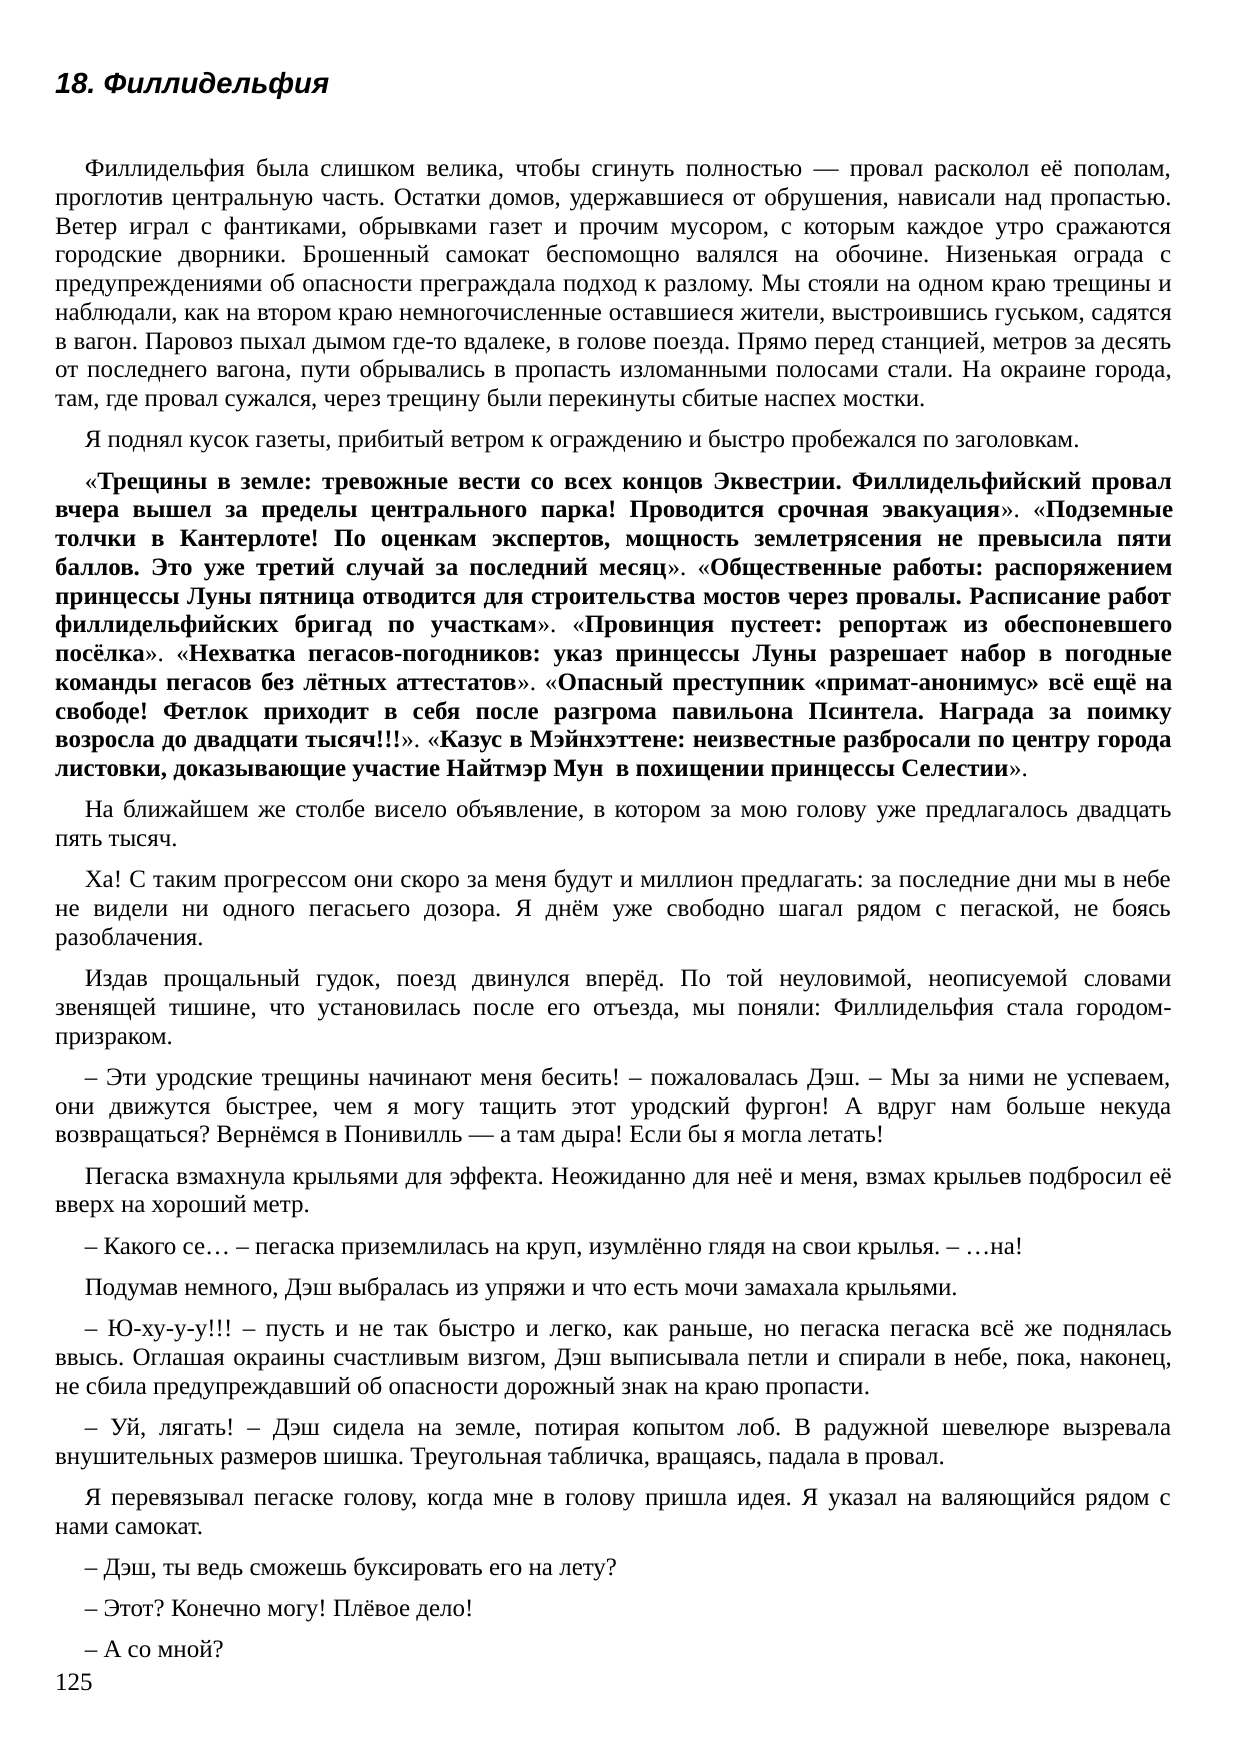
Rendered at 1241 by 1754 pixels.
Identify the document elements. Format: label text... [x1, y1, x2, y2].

text – Уй, лягать! – Дэш сидела на земле, потирая копытом лоб. В радужной шевелюре вызревала внушительных размеров шишка. Треугольная табличка, вращаясь, падала в провал. [55, 1412, 1173, 1469]
text Пегаска взмахнула крыльями для эффекта. Неожиданно для неё и меня, взмах крыльев подбросил её вверх на хороший метр. [55, 1161, 1173, 1218]
text Подумав немного, Дэш выбралась из упряжи и что есть мочи замахала крыльями. [55, 1272, 1173, 1301]
text – Этот? Конечно могу! Плёвое дело! [55, 1593, 1173, 1622]
text – А со мной? [55, 1634, 1173, 1663]
text Ха! С таким прогрессом они скоро за меня будут и миллион предлагать: за последние дни мы в небе не видели ни одного пегасьего дозора. Я днём уже свободно шагал рядом с пегаской, не боясь разоблачения. [55, 864, 1173, 951]
text – Какого се… – пегаска приземлилась на круп, изумлённо глядя на свои крылья. – …на! [55, 1231, 1173, 1259]
text Филлидельфия была слишком велика, чтобы сгинуть полностью — провал расколол её пополам, проглотив центральную часть. Остатки домов, удержавшиеся от обрушения, нависали над пропастью. Ветер играл с фантиками, обрывками газет и прочим мусором, с которым каждое утро сражаются городские дворники. Брошенный самокат беспомощно валялся на обочине. Низенькая ограда с предупреждениями об опасности преграждала подход к разлому. Мы стояли на одном краю трещины и наблюдали, как на втором краю немногочисленные оставшиеся жители, выстроившись гуськом, садятся в вагон. Паровоз пыхал дымом где-то вдалеке, в голове поезда. Прямо перед станцией, метров за десять от последнего вагона, пути обрывались в пропасть изломанными полосами стали. На окраине города, там, где провал сужался, через трещину были перекинуты сбитые наспех мостки. [55, 153, 1173, 412]
text Издав прощальный гудок, поезд двинулся вперёд. По той неуловимой, неописуемой словами звенящей тишине, что установилась после его отъезда, мы поняли: Филлидельфия стала городом-призраком. [55, 963, 1173, 1049]
text «Трещины в земле: тревожные вести со всех концов Эквестрии. Филлидельфийский провал вчера вышел за пределы центрального парка! Проводится срочная эвакуация». «Подземные толчки в Кантерлоте! По оценкам экспертов, мощность землетрясения не превысила пяти баллов. Это уже третий случай за последний месяц». «Общественные работы: распоряжением принцессы Луны пятница отводится для строительства мостов через провалы. Расписание работ филлидельфийских бригад по участкам». «Провинция пустеет: репортаж из обеспоневшего посёлка». «Нехватка пегасов-погодников: указ принцессы Луны разрешает набор в погодные команды пегасов без лётных аттестатов». «Опасный преступник «примат-анонимус» всё ещё на свободе! Фетлок приходит в себя после разгрома павильона Псинтела. Награда за поимку возросла до двадцати тысяч!!!». «Казус в Мэйнхэттене: неизвестные разбросали по центру города листовки, доказывающие участие Найтмэр Мун в похищении принцессы Селестии». [55, 466, 1173, 782]
text На ближайшем же столбе висело объявление, в котором за мою голову уже предлагалось двадцать пять тысяч. [55, 794, 1173, 852]
text Я поднял кусок газеты, прибитый ветром к ограждению и быстро пробежался по заголовкам. [55, 424, 1173, 453]
text Я перевязывал пегаске голову, когда мне в голову пришла идея. Я указал на валяющийся рядом с нами самокат. [55, 1482, 1173, 1539]
text – Эти уродские трещины начинают меня бесить! – пожаловалась Дэш. – Мы за ними не успеваем, они движутся быстрее, чем я могу тащить этот уродский фургон! А вдруг нам больше некуда возвращаться? Вернёмся в Понивилль — а там дыра! Если бы я могла летать! [55, 1062, 1173, 1148]
subtitle 18. Филлидельфия [55, 66, 1173, 99]
text – Дэш, ты ведь сможешь буксировать его на лету? [55, 1552, 1173, 1581]
text – Ю-ху-у-у!!! – пусть и не так быстро и легко, как раньше, но пегаска пегаска всё же поднялась ввысь. Оглашая окраины счастливым визгом, Дэш выписывала петли и спирали в небе, пока, наконец, не сбила предупреждавший об опасности дорожный знак на краю пропасти. [55, 1313, 1173, 1399]
